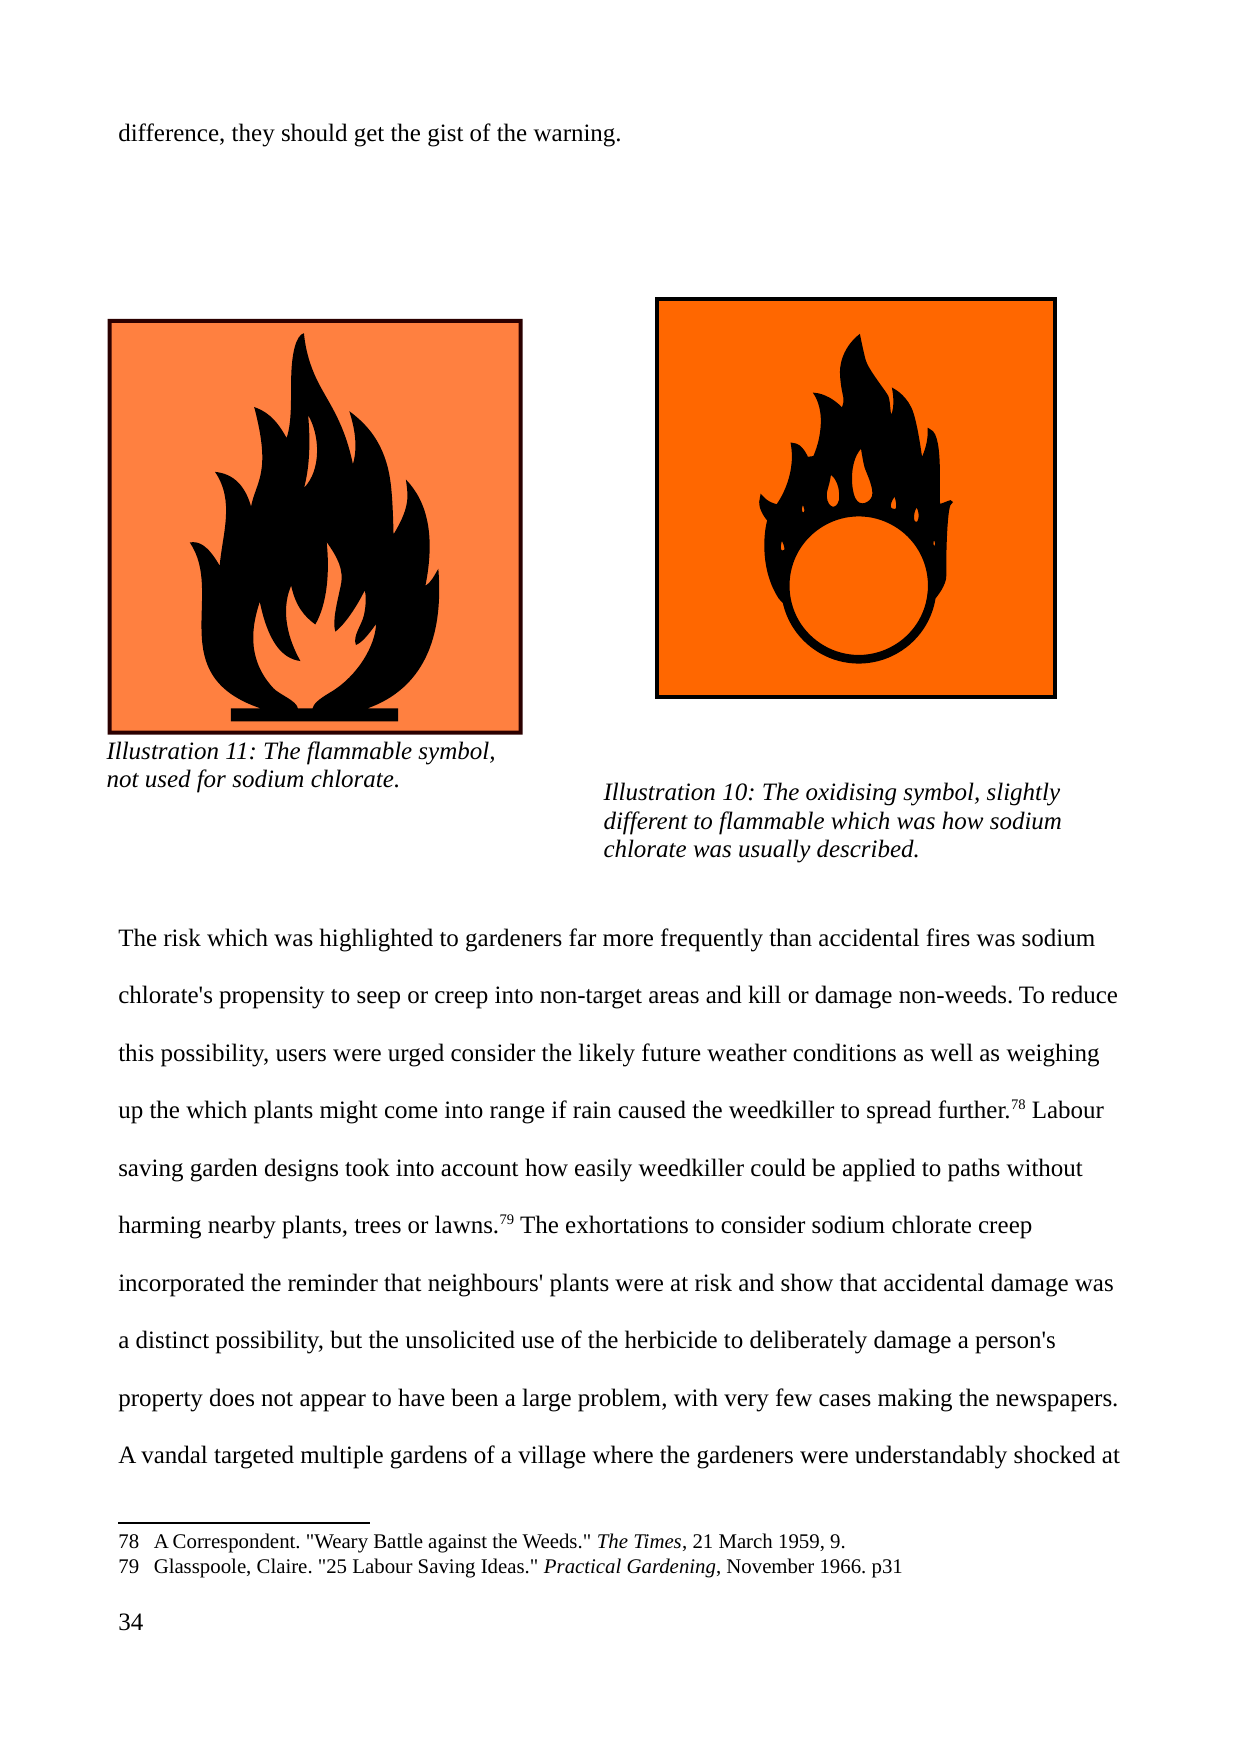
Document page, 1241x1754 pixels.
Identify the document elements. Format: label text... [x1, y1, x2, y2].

text The risk which was highlighted to gardeners far more frequently than accidental fires was sodium chlorate's propensity to seep or creep into non-target areas and kill or damage non-weeds. To reduce this possibility, users were urged consider the likely future weather conditions as well as weighing up the which plants might come into range if rain caused the weedkiller to spread further. Labour saving garden designs took into account how easily weedkiller could be applied to paths without harming nearby plants, trees or lawns. The exhortations to consider sodium chlorate creep incorporated the reminder that neighbours' plants were at risk and show that accidental damage was a distinct possibility, but the unsolicited use of the herbicide to deliberately damage a person's property does not appear to have been a large problem, with very few cases making the newspapers. A vandal targeted multiple gardens of a village where the gardeners were understandably shocked at [118, 923, 1122, 1469]
text Glasspoole, Claire. "25 Labour Saving Ideas." Practical Gardening, November 1966. p31 [118, 1553, 1122, 1578]
text Illustration 10: The oxidising symbol, slightly different to flammable which was how sodium chlorate was usually described. [603, 246, 1135, 863]
text difference, they should get the gist of the warning. [118, 118, 1122, 147]
text Illustration 11: The flammable symbol, not used for sodium chlorate. [106, 318, 524, 793]
text A Correspondent. "Weary Battle against the Weeds." The Times, 21 March 1959, 9. [118, 1529, 1122, 1553]
